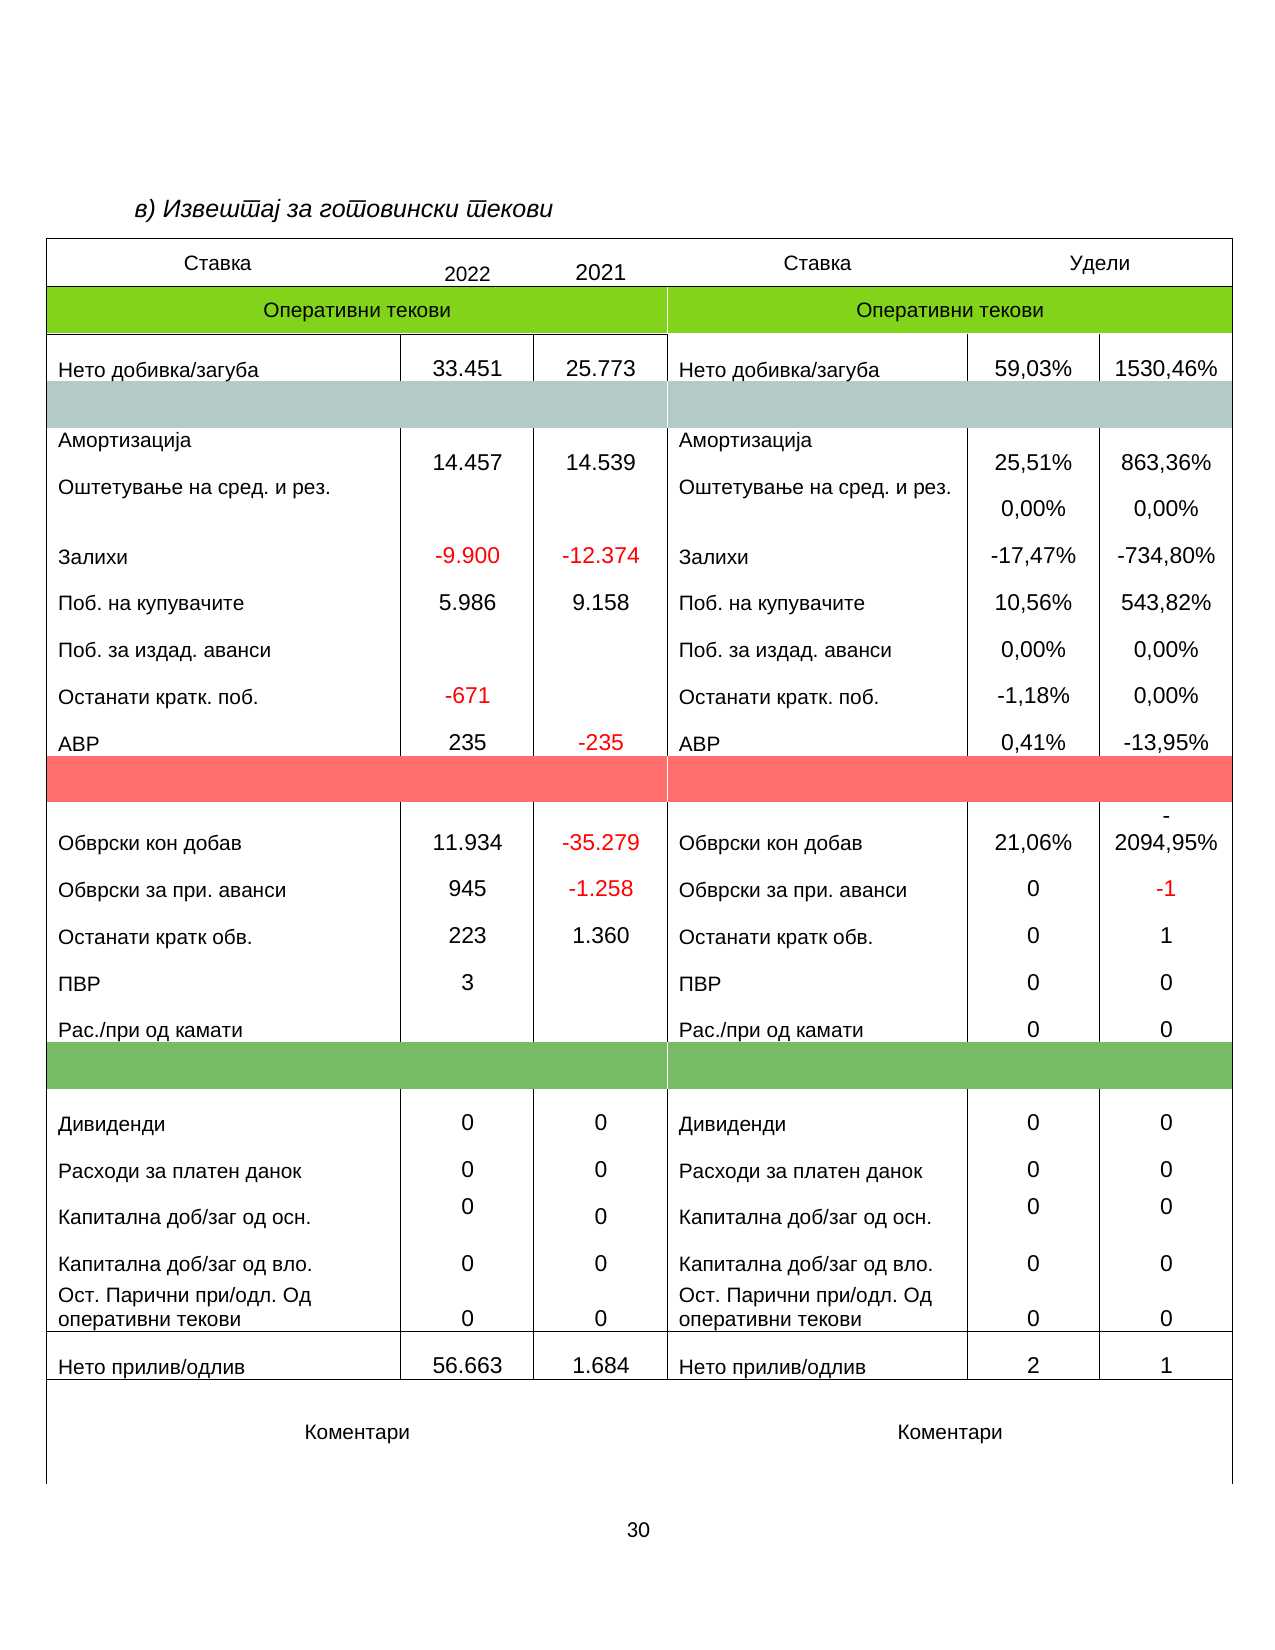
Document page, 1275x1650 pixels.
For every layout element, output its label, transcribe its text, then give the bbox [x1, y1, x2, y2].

table_cell Обврски за при. аванси [47, 855, 400, 902]
table_cell [1233, 802, 1256, 855]
table_cell -13,95% [1100, 709, 1232, 756]
table_cell ПВР [47, 949, 400, 995]
table_cell [47, 756, 667, 802]
text в) Извештај за готовински текови [134, 194, 1126, 223]
table_cell 9.158 [534, 569, 667, 615]
table_cell -1.258 [534, 855, 667, 902]
table_cell Ост. Парични при/одл. Од оперативни текови [668, 1276, 967, 1331]
table_cell [1233, 709, 1256, 756]
table_cell 0,00% [968, 615, 1099, 662]
table_header Удели [967, 239, 1232, 286]
table_cell 0 [534, 1089, 667, 1136]
table_cell 0,00% [1100, 475, 1232, 522]
table_cell 0 [1100, 1229, 1232, 1276]
table_cell [1233, 381, 1256, 428]
table_cell Коментари [668, 1380, 1232, 1484]
table_cell 0 [968, 1089, 1099, 1136]
table_cell [1233, 1455, 1256, 1484]
table_cell Капитална доб/заг од осн. [47, 1183, 400, 1229]
table_cell 25,51% [968, 428, 1099, 475]
table_cell [401, 995, 533, 1042]
table_cell [534, 475, 667, 522]
table_cell 0,00% [968, 475, 1099, 522]
table_cell 0 [401, 1089, 533, 1136]
table_cell 0 [1100, 949, 1232, 995]
table_cell Нето добивка/загуба [47, 335, 400, 381]
table_cell 0 [1100, 1276, 1232, 1331]
table_cell Обврски за при. аванси [668, 855, 967, 902]
table_cell Нето прилив/одлив [668, 1332, 967, 1379]
table_cell 0 [1100, 995, 1232, 1042]
table_cell [668, 381, 1232, 428]
table_cell [1233, 475, 1256, 522]
table_cell 3 [401, 949, 533, 995]
table_cell [534, 995, 667, 1042]
table_cell -9.900 [401, 522, 533, 568]
table_cell 1.684 [534, 1332, 667, 1379]
table_cell Обврски кон добав [668, 802, 967, 855]
table_cell Рас./при од камати [47, 995, 400, 1042]
table_cell Залихи [668, 522, 967, 568]
table_cell Дивиденди [47, 1089, 400, 1136]
table_cell [534, 949, 667, 995]
table_cell -12.374 [534, 522, 667, 568]
table_cell 1.360 [534, 902, 667, 948]
table_cell -17,47% [968, 522, 1099, 568]
table_cell [1233, 334, 1256, 381]
table_cell Дивиденди [668, 1089, 967, 1136]
table_cell АВР [668, 709, 967, 756]
table_cell 863,36% [1100, 428, 1232, 475]
table_cell [1233, 902, 1256, 948]
table_cell ПВР [668, 949, 967, 995]
table_cell 0 [968, 902, 1099, 948]
table_cell [47, 381, 667, 428]
table_cell [1233, 1136, 1256, 1182]
table_cell Оперативни текови [47, 287, 667, 333]
table_cell [1233, 756, 1256, 802]
table_cell АВР [47, 709, 400, 756]
table_cell Нето добивка/загуба [668, 334, 967, 381]
table_cell -1 [1100, 855, 1232, 902]
table_cell [1233, 1276, 1256, 1331]
table_cell [1233, 522, 1256, 568]
table_cell 0 [534, 1183, 667, 1229]
table_cell [1233, 1427, 1256, 1455]
table_cell 0 [968, 1229, 1099, 1276]
table_header 2021 [534, 239, 667, 286]
table_cell -671 [401, 662, 533, 709]
table_cell 0,00% [1100, 662, 1232, 709]
table_cell [668, 1042, 1232, 1089]
table_cell Оперативни текови [668, 287, 1232, 333]
table_cell Поб. за издад. аванси [668, 615, 967, 662]
table_header Ставка [668, 239, 967, 286]
table_cell -734,80% [1100, 522, 1232, 568]
table_cell 59,03% [968, 334, 1099, 381]
table_cell Останати кратк обв. [47, 902, 400, 948]
table_cell Поб. на купувачите [668, 569, 967, 615]
table_cell 0 [1100, 1183, 1232, 1229]
table_cell 1 [1100, 1332, 1232, 1379]
table_cell [1233, 428, 1256, 475]
table_cell 21,06% [968, 802, 1099, 855]
table_cell 14.457 [401, 428, 533, 475]
table_cell -1,18% [968, 662, 1099, 709]
table_cell Коментари [47, 1380, 667, 1484]
table_cell Капитална доб/заг од вло. [47, 1229, 400, 1276]
table_cell 1530,46% [1100, 334, 1232, 381]
table_cell Нето прилив/одлив [47, 1332, 400, 1379]
table_cell Поб. на купувачите [47, 569, 400, 615]
table_cell 0 [401, 1276, 533, 1331]
table_cell 5.986 [401, 569, 533, 615]
table_cell 0,00% [1100, 615, 1232, 662]
table_cell Амортизација [47, 428, 400, 475]
table_cell 0,41% [968, 709, 1099, 756]
table_cell -235 [534, 709, 667, 756]
table_cell 223 [401, 902, 533, 948]
table_cell [668, 756, 1232, 802]
table_cell [1233, 1042, 1256, 1089]
table_cell -35.279 [534, 802, 667, 855]
table_cell Расходи за платен данок [47, 1136, 400, 1182]
table_cell 0 [534, 1229, 667, 1276]
table_cell 33.451 [401, 335, 533, 381]
table_cell Капитална доб/заг од вло. [668, 1229, 967, 1276]
table_cell [1233, 995, 1256, 1042]
table_cell 0 [534, 1276, 667, 1331]
table_cell 235 [401, 709, 533, 756]
table_cell 11.934 [401, 802, 533, 855]
table_cell Залихи [47, 522, 400, 568]
table_cell 14.539 [534, 428, 667, 475]
table_cell 0 [401, 1229, 533, 1276]
table_cell -2094,95% [1100, 802, 1232, 855]
table_cell [401, 615, 533, 662]
table_cell 25.773 [534, 335, 667, 381]
table_cell Ост. Парични при/одл. Од оперативни текови [47, 1276, 400, 1331]
table_cell Расходи за платен данок [668, 1136, 967, 1182]
table_cell 0 [401, 1136, 533, 1182]
table_cell [1233, 569, 1256, 615]
table_cell [1233, 615, 1256, 662]
table_cell [1233, 1183, 1256, 1229]
table_cell [1233, 1331, 1256, 1379]
table_cell 0 [968, 1276, 1099, 1331]
table_cell Рас./при од камати [668, 995, 967, 1042]
table_cell Останати кратк. поб. [668, 662, 967, 709]
table_header Ставка [47, 239, 401, 286]
table_cell 0 [968, 1183, 1099, 1229]
table_cell 543,82% [1100, 569, 1232, 615]
table_cell [534, 615, 667, 662]
table_cell [1233, 1089, 1256, 1136]
table_cell Останати кратк обв. [668, 902, 967, 948]
table_cell 56.663 [401, 1332, 533, 1379]
table_cell 0 [968, 1136, 1099, 1182]
table_header 2022 [401, 239, 534, 286]
table_cell 945 [401, 855, 533, 902]
table_cell [1233, 1379, 1256, 1427]
table_cell [47, 1042, 667, 1089]
table_cell 10,56% [968, 569, 1099, 615]
table_cell 0 [968, 855, 1099, 902]
table_header [1233, 238, 1256, 286]
table_cell Оштетување на сред. и рез. [47, 475, 400, 522]
table_cell Поб. за издад. аванси [47, 615, 400, 662]
table_cell Амортизација [668, 428, 967, 475]
table_cell [1233, 949, 1256, 995]
table_cell 0 [534, 1136, 667, 1182]
table_cell [1233, 1229, 1256, 1276]
table_cell Обврски кон добав [47, 802, 400, 855]
table_cell 0 [968, 995, 1099, 1042]
table_cell Оштетување на сред. и рез. [668, 475, 967, 522]
table_cell [534, 662, 667, 709]
table_cell [1233, 855, 1256, 902]
table_cell 0 [401, 1183, 533, 1229]
table_cell 0 [1100, 1136, 1232, 1182]
table_cell [1233, 286, 1256, 333]
table_cell 0 [1100, 1089, 1232, 1136]
table_cell 2 [968, 1332, 1099, 1379]
table_cell Останати кратк. поб. [47, 662, 400, 709]
table_cell [401, 475, 533, 522]
table_cell 0 [968, 949, 1099, 995]
table_cell 1 [1100, 902, 1232, 948]
table_cell [1233, 662, 1256, 709]
table_cell Капитална доб/заг од осн. [668, 1183, 967, 1229]
